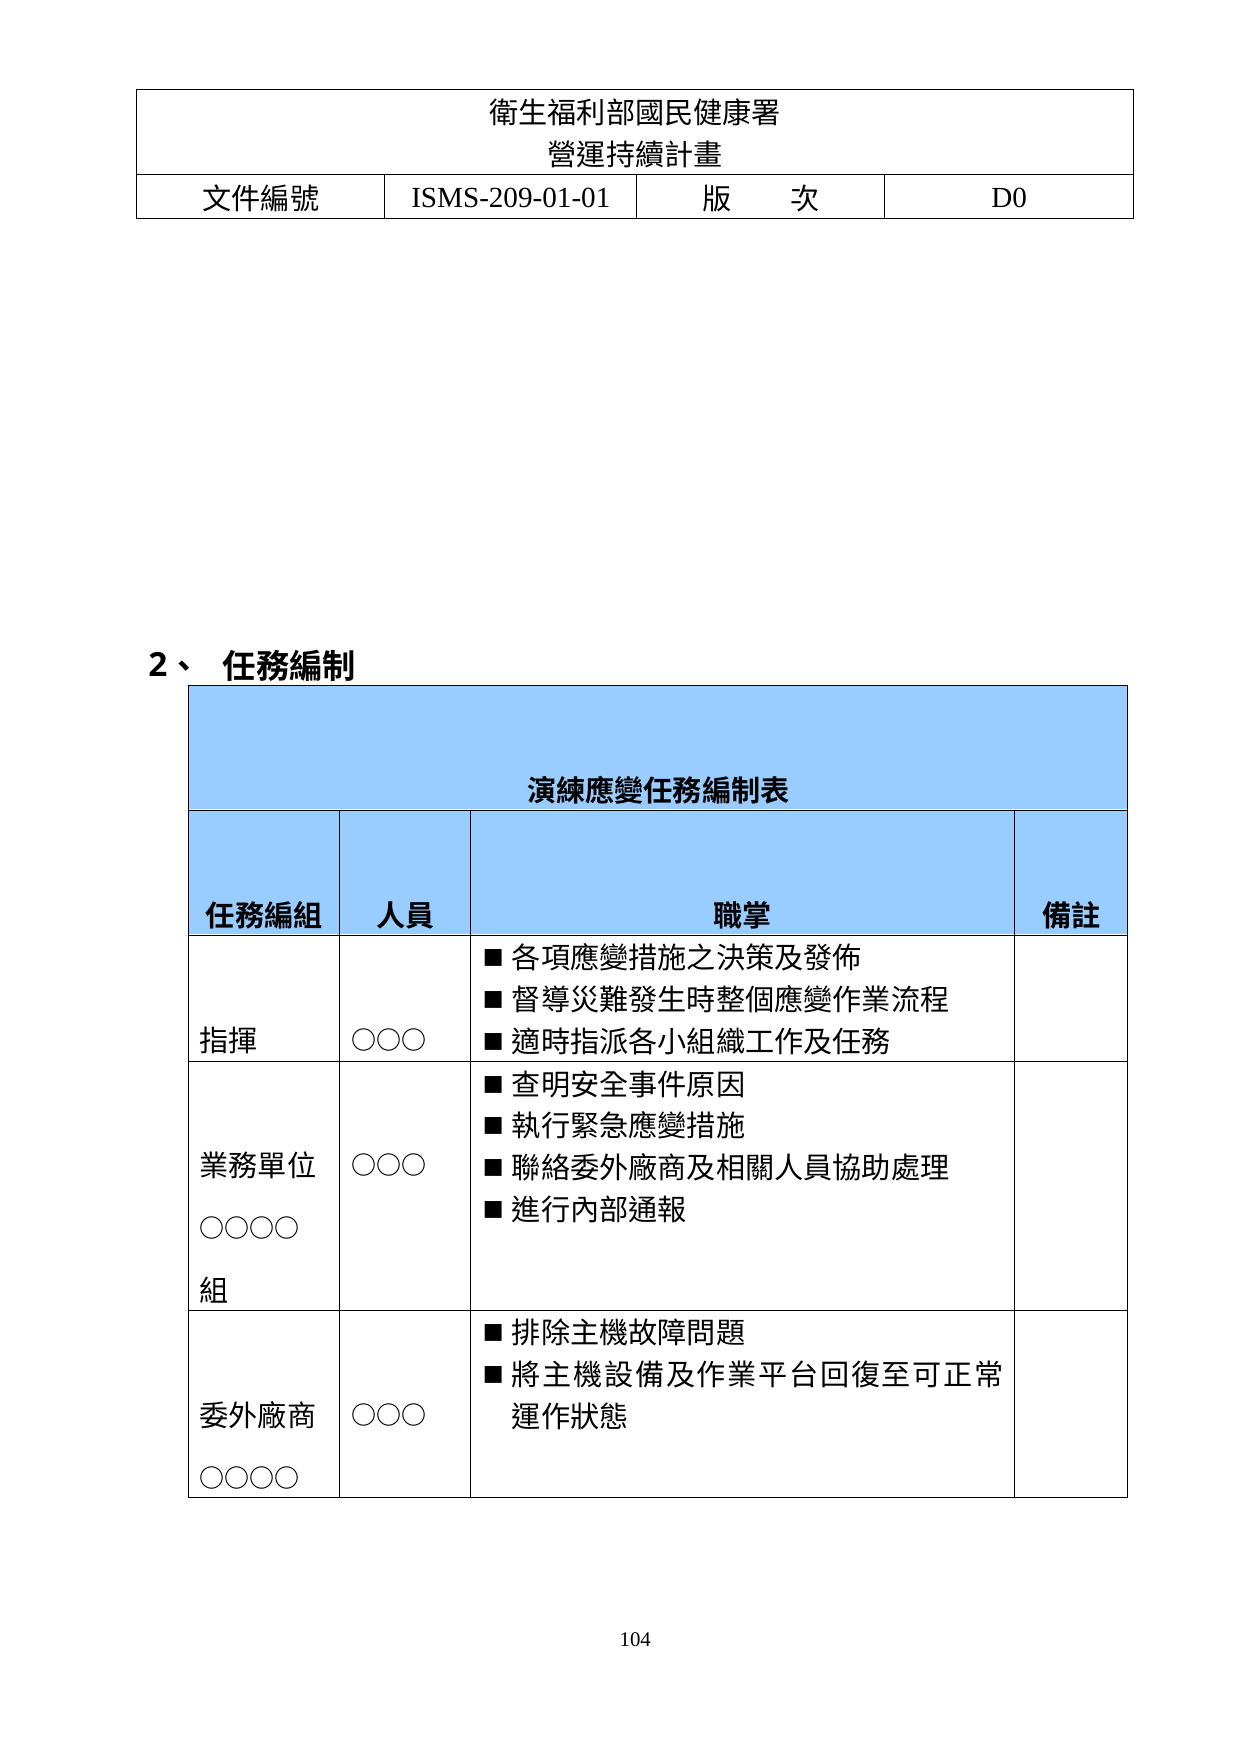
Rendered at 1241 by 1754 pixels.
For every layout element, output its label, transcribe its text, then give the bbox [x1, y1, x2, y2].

table_cell [1015, 1062, 1127, 1309]
table_cell 業務單位○○○○組 [189, 1062, 339, 1309]
table_cell 備註 [1015, 811, 1127, 934]
table_cell ○○○ [340, 936, 470, 1061]
table_cell [1015, 1311, 1127, 1497]
table_cell ○○○ [340, 1311, 470, 1497]
table_cell 人員 [340, 811, 470, 934]
table_cell 委外廠商 ○○○○ [189, 1311, 339, 1497]
table_cell 排除主機故障問題 將主機設備及作業平台回復至可正常運作狀態 [471, 1311, 1014, 1497]
table_cell [1015, 936, 1127, 1061]
table_header 演練應變任務編制表 [189, 686, 1127, 809]
table_cell 職掌 [471, 811, 1014, 934]
table_cell 查明安全事件原因 執行緊急應變措施 聯絡委外廠商及相關人員協助處理 進行內部通報 [471, 1062, 1014, 1309]
table_cell 任務編組 [189, 811, 339, 934]
table_cell ○○○ [340, 1062, 470, 1309]
table_cell 各項應變措施之決策及發佈 督導災難發生時整個應變作業流程 適時指派各小組織工作及任務 [471, 936, 1014, 1061]
list 任務編制 [148, 622, 1122, 684]
table_cell 指揮 [189, 936, 339, 1061]
